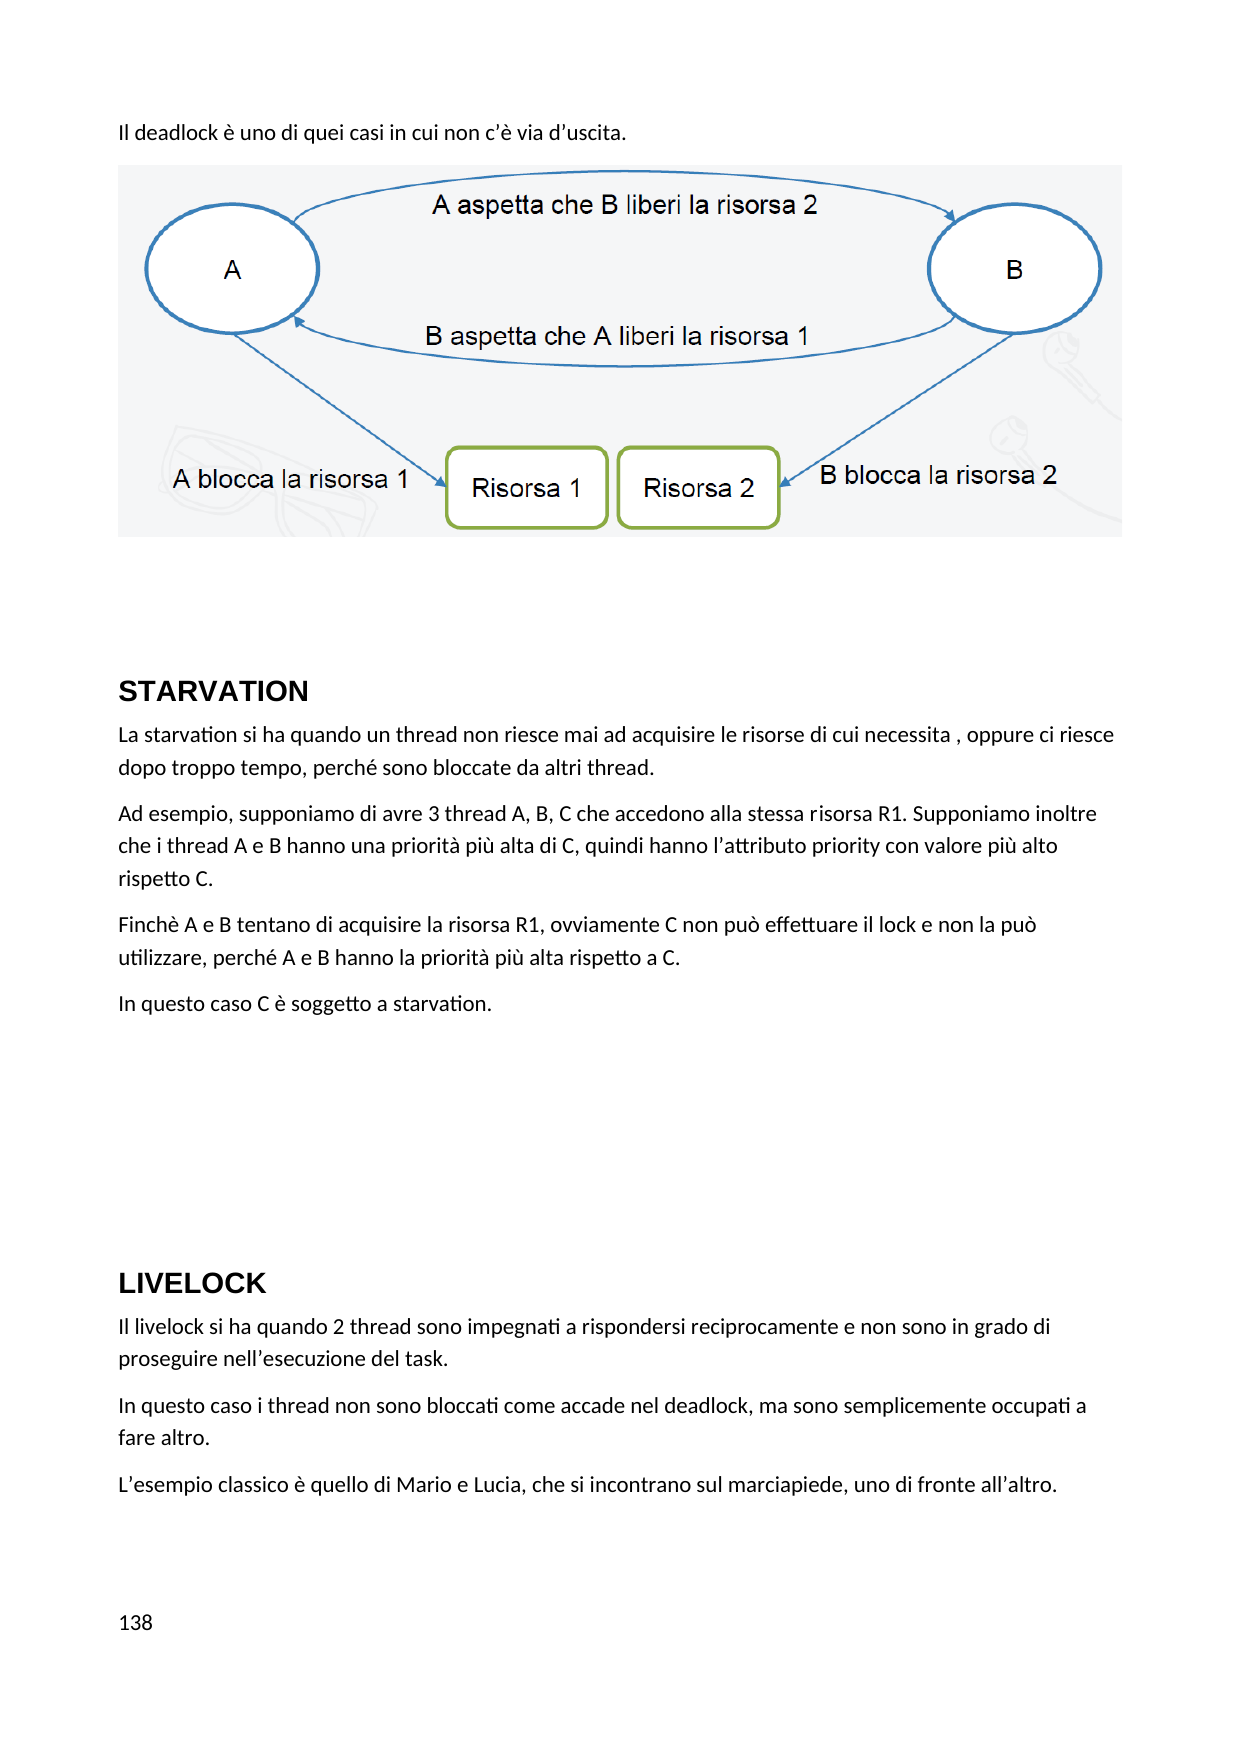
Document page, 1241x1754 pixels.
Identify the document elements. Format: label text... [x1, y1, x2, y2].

subtitle LIVELOCK [118, 1266, 1122, 1300]
text In questo caso i thread non sono bloccati come accade nel deadlock, ma sono semplicemente occupati a fare altro. [118, 1391, 1122, 1451]
text Il livelock si ha quando 2 thread sono impegnati a rispondersi reciprocamente e non sono in grado di proseguire nell’esecuzione del task. [118, 1312, 1122, 1372]
text Il deadlock è uno di quei casi in cui non c’è via d’uscita. [118, 118, 1122, 146]
text In questo caso C è soggetto a starvation. [118, 989, 1122, 1018]
text La starvation si ha quando un thread non riesce mai ad acquisire le risorse di cui necessita , oppure ci riesce dopo troppo tempo, perché sono bloccate da altri thread. [118, 721, 1122, 781]
text Ad esempio, supponiamo di avre 3 thread A, B, C che accedono alla stessa risorsa R1. Supponiamo inoltre che i thread A e B hanno una priorità più alta di C, quindi hanno l’attributo priority con valore più alto rispetto C. [118, 799, 1122, 892]
subtitle STARVATION [118, 674, 1122, 708]
picture [118, 165, 1123, 537]
text Finchè A e B tentano di acquisire la risorsa R1, ovviamente C non può effettuare il lock e non la può utilizzare, perché A e B hanno la priorità più alta rispetto a C. [118, 911, 1122, 971]
text L’esempio classico è quello di Mario e Lucia, che si incontrano sul marciapiede, uno di fronte all’altro. [118, 1470, 1122, 1498]
